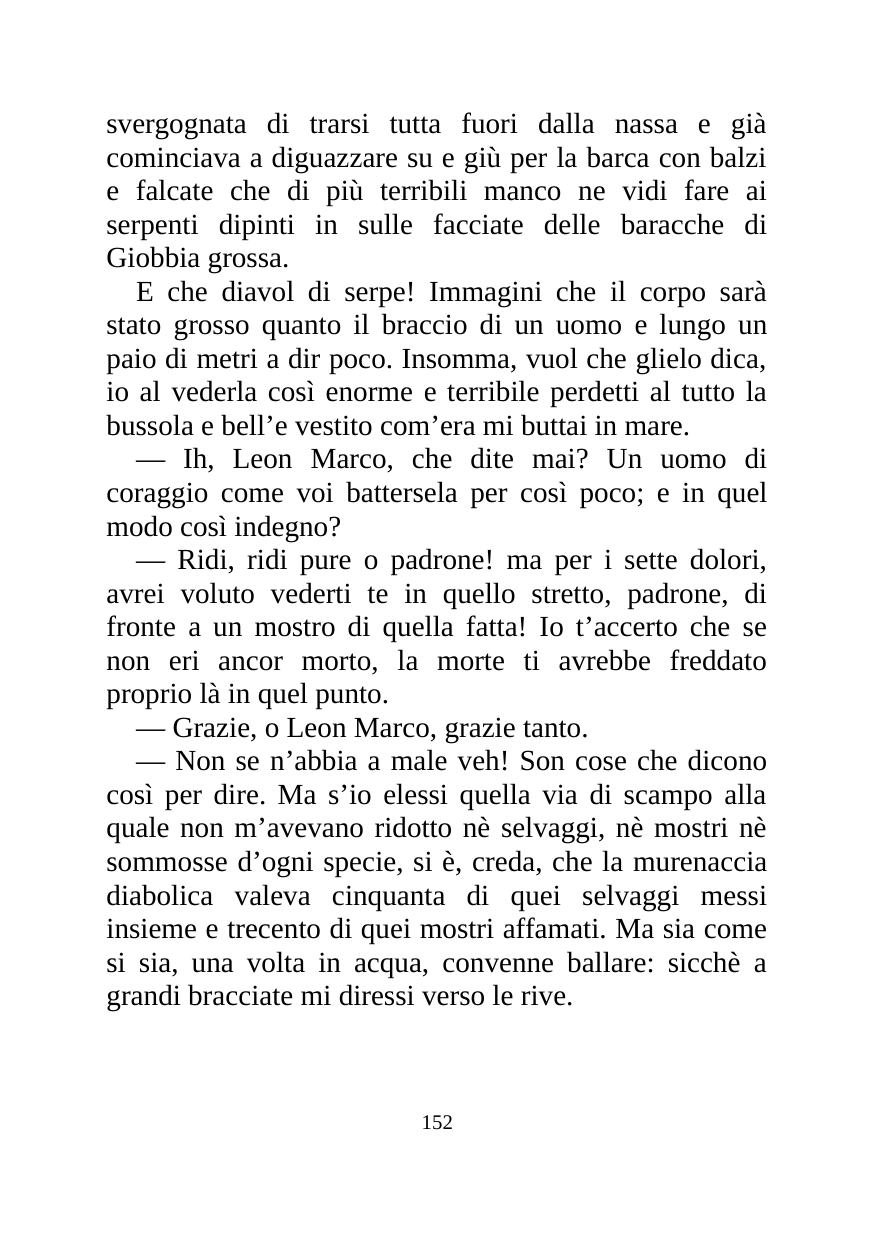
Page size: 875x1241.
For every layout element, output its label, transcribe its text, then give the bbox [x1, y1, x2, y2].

text — Grazie, o Leon Marco, grazie tanto. [106, 710, 768, 743]
text — Non se n’abbia a male veh! Son cose che dicono così per dire. Ma s’io elessi quella via di scampo alla quale non m’avevano ridotto nè selvaggi, nè mostri nè sommosse d’ogni specie, si è, creda, che la murenaccia diabolica valeva cinquanta di quei selvaggi messi insieme e trecento di quei mostri affamati. Ma sia come si sia, una volta in acqua, convenne ballare: sicchè a grandi bracciate mi diressi verso le rive. [106, 743, 768, 1012]
text — Ridi, ridi pure o padrone! ma per i sette dolori, avrei voluto vederti te in quello stretto, padrone, di fronte a un mostro di quella fatta! Io t’accerto che se non eri ancor morto, la morte ti avrebbe freddato proprio là in quel punto. [106, 542, 768, 710]
text E che diavol di serpe! Immagini che il corpo sarà stato grosso quanto il braccio di un uomo e lungo un paio di metri a dir poco. Insomma, vuol che glielo dica, io al vederla così enorme e terribile perdetti al tutto la bussola e bell’e vestito com’era mi buttai in mare. [106, 274, 768, 442]
text svergognata di trarsi tutta fuori dalla nassa e già cominciava a diguazzare su e giù per la barca con balzi e falcate che di più terribili manco ne vidi fare ai serpenti dipinti in sulle facciate delle baracche di Giobbia grossa. [106, 106, 768, 274]
text — Ih, Leon Marco, che dite mai? Un uomo di coraggio come voi battersela per così poco; e in quel modo così indegno? [106, 442, 768, 542]
